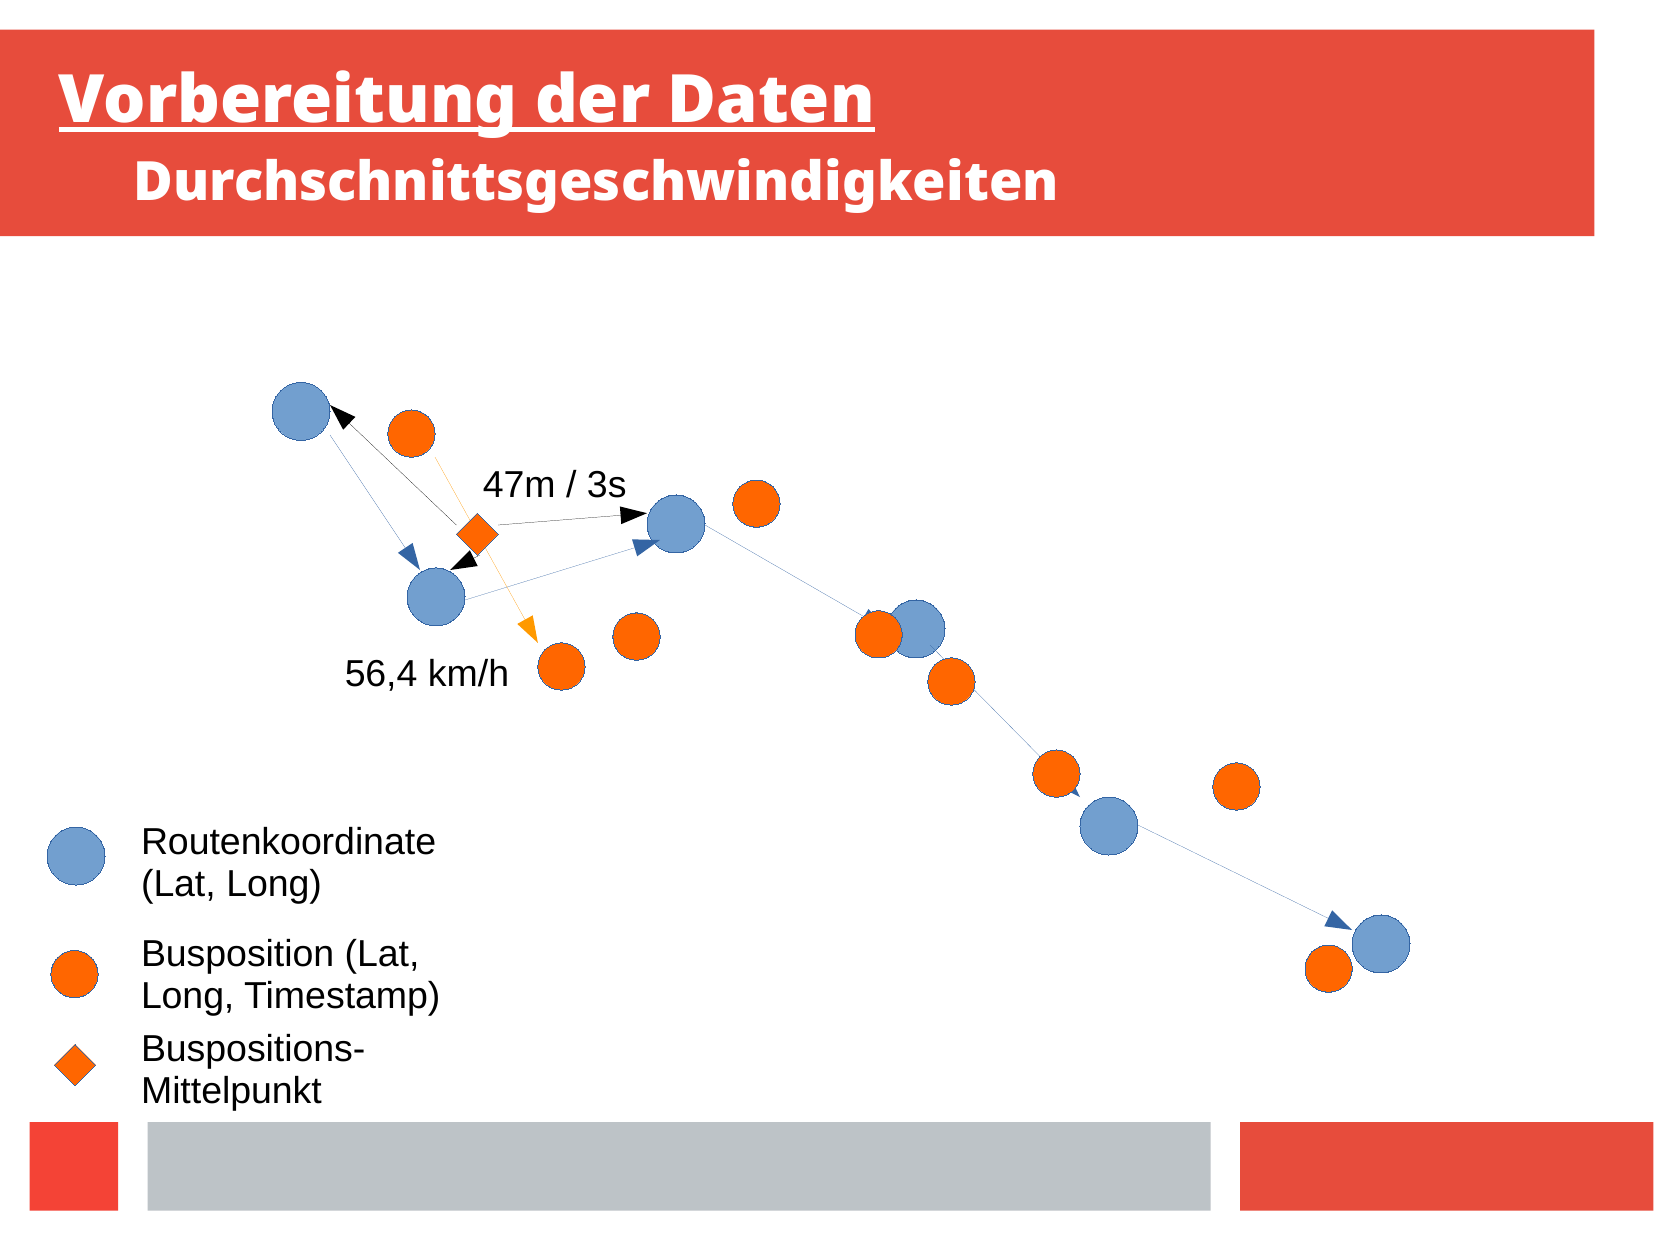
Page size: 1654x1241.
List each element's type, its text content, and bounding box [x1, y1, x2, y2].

text_box [732, 480, 781, 528]
text_box [50, 950, 99, 998]
text_box [1212, 762, 1261, 811]
text_box [647, 494, 706, 553]
text_box [272, 382, 331, 441]
text_box [537, 642, 586, 691]
text_box Routenkoordinate (Lat, Long) [126, 813, 502, 912]
title Vorbereitung der Daten Durchschnittsgeschwindigkeiten [59, 51, 1595, 215]
text_box [456, 513, 499, 555]
text_box [54, 1044, 96, 1086]
text_box [612, 612, 661, 661]
text_box [1305, 945, 1353, 993]
text_box [407, 567, 466, 626]
text_box [855, 599, 946, 658]
text_box Busposition (Lat, Long, Timestamp) [126, 925, 502, 1019]
text_box Buspositions-Mittelpunkt [126, 1019, 502, 1119]
text_box [1079, 797, 1138, 856]
text_box [47, 827, 106, 886]
text_box 56,4 km/h [330, 645, 526, 702]
text_box 47m / 3s [468, 456, 648, 514]
text_box [1352, 914, 1411, 973]
text_box [387, 409, 436, 458]
text_box [927, 657, 976, 706]
text_box [1032, 749, 1081, 798]
